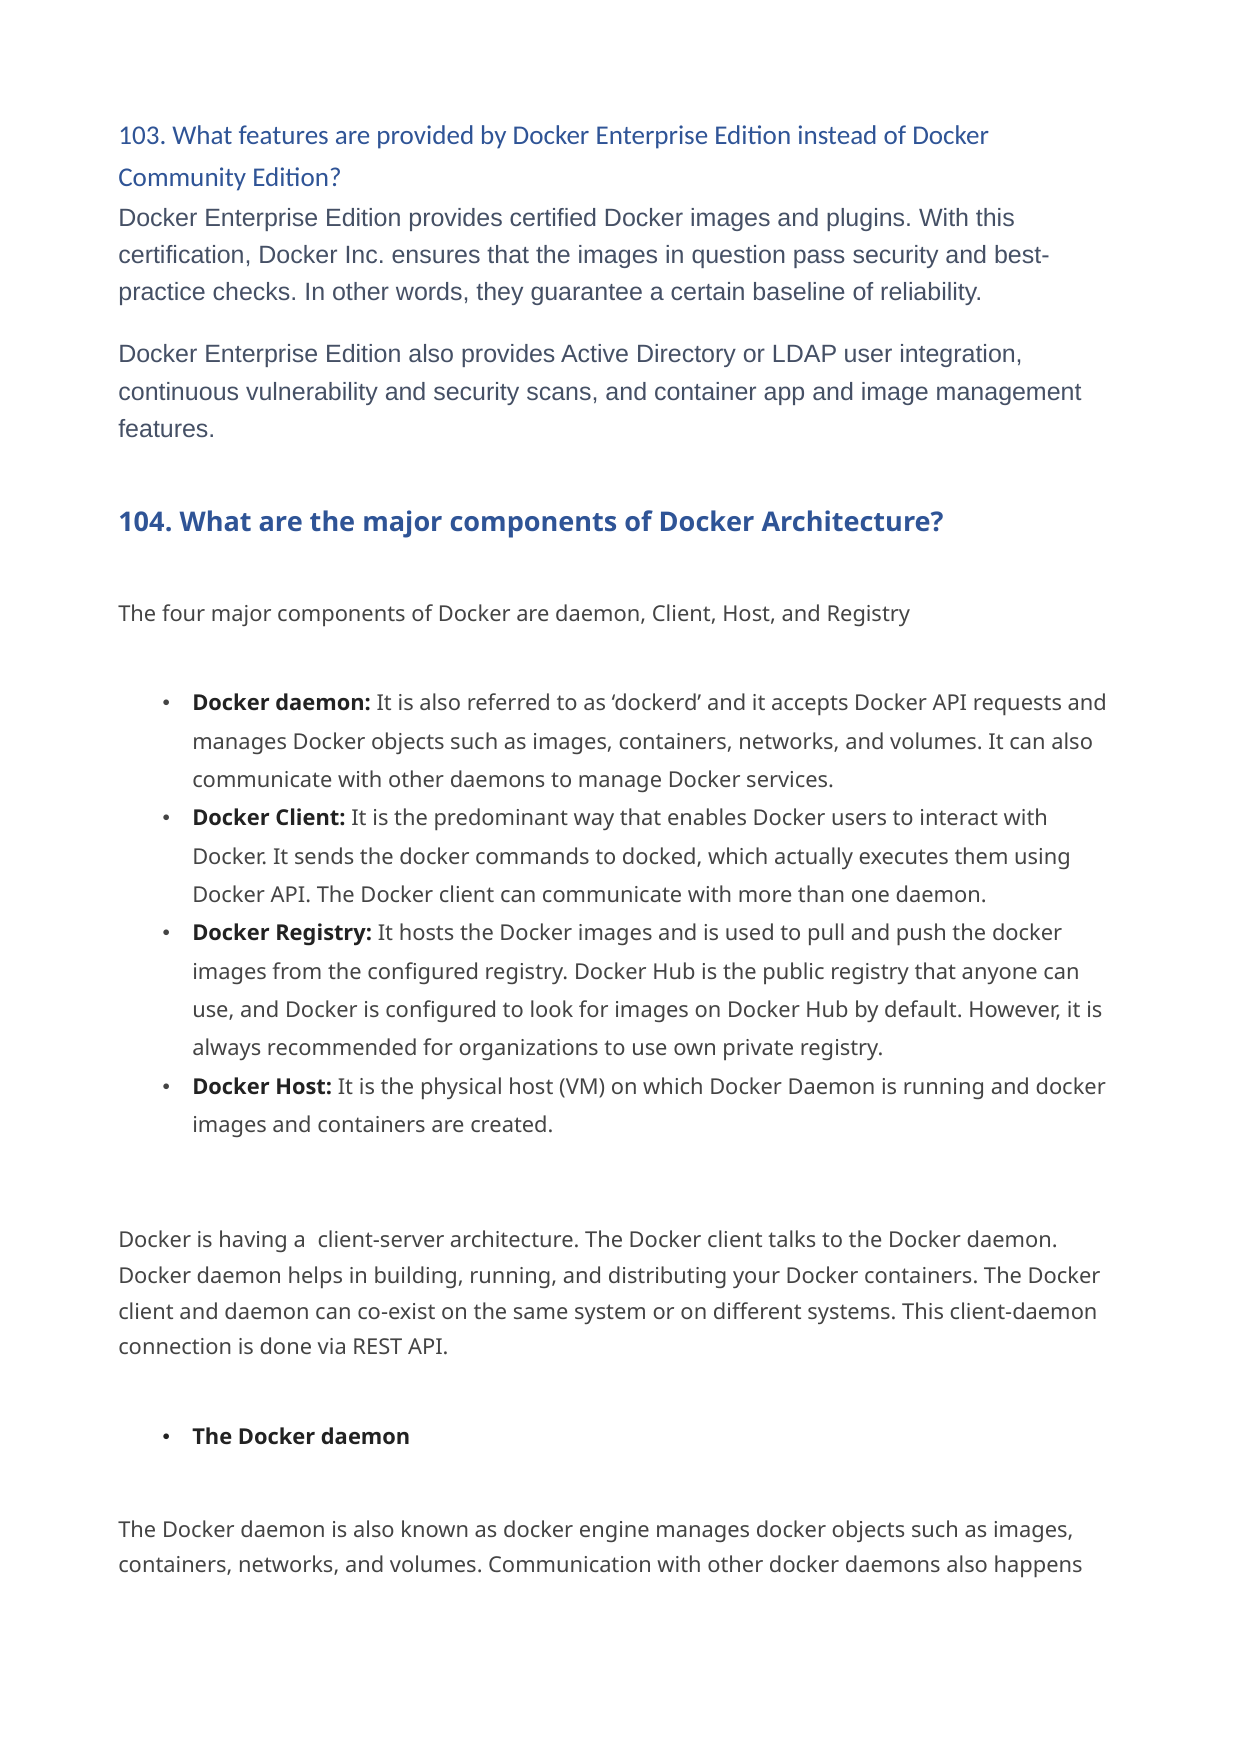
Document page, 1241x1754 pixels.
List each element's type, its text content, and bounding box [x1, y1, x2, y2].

text Docker Enterprise Edition provides certified Docker images and plugins. With this certification, Docker Inc. ensures that the images in question pass security and best-practice checks. In other words, they guarantee a certain baseline of reliability. [118, 203, 1122, 306]
text Docker Enterprise Edition also provides Active Directory or LDAP user integration, continuous vulnerability and security scans, and container app and image management features. [118, 339, 1122, 442]
subtitle 103. What features are provided by Docker Enterprise Edition instead of Docker Community Edition? [118, 118, 1122, 194]
list Docker daemon: It is also referred to as ‘dockerd’ and it accepts Docker API requests and manages Docker objects such as images, containers, networks, and volumes. It can also communicate with other daemons to manage Docker services. [162, 687, 1122, 794]
subtitle 104. What are the major components of Docker Architecture? [118, 502, 1122, 539]
text The four major components of Docker are daemon, Client, Host, and Registry [118, 597, 1122, 627]
list Docker Client: It is the predominant way that enables Docker users to interact with Docker. It sends the docker commands to docked, which actually executes them using Docker API. The Docker client can communicate with more than one daemon. [162, 802, 1122, 909]
text The Docker daemon is also known as docker engine manages docker objects such as images, containers, networks, and volumes. Communication with other docker daemons also happens [118, 1514, 1122, 1579]
list Docker Registry: It hosts the Docker images and is used to pull and push the docker images from the configured registry. Docker Hub is the public registry that anyone can use, and Docker is configured to look for images on Docker Hub by default. However, it is always recommended for organizations to use own private registry. [162, 917, 1122, 1062]
list Docker Host: It is the physical host (VM) on which Docker Daemon is running and docker images and containers are created. [162, 1071, 1122, 1139]
list The Docker daemon [162, 1421, 1122, 1451]
text Docker is having a client-server architecture. The Docker client talks to the Docker daemon. Docker daemon helps in building, running, and distributing your Docker containers. The Docker client and daemon can co-exist on the same system or on different systems. This client-daemon connection is done via REST API. [118, 1224, 1122, 1361]
